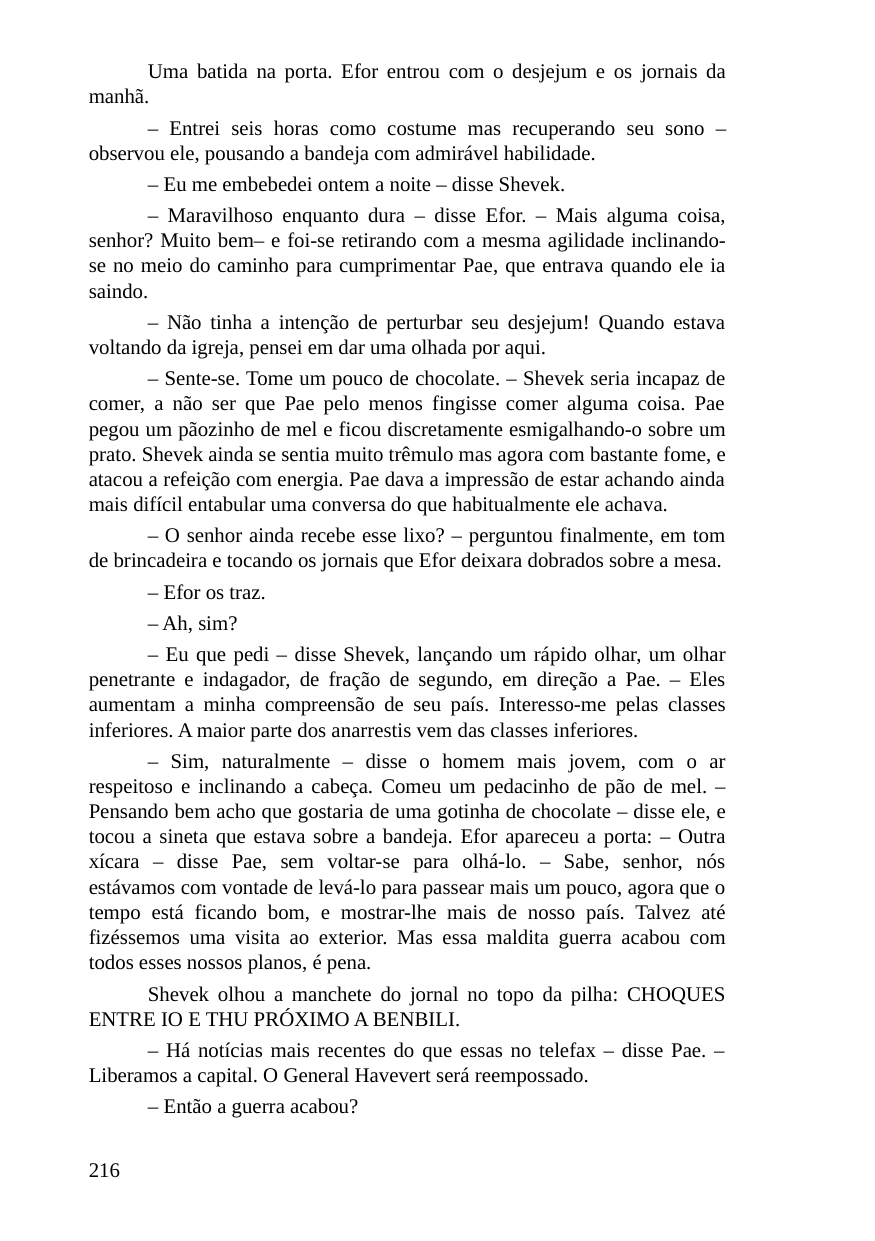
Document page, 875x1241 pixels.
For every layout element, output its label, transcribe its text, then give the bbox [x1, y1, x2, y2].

text – Maravilhoso enquanto dura – disse Efor. – Mais alguma coisa, senhor? Muito bem– e foi-se retirando com a mesma agilidade inclinando-se no meio do caminho para cumprimentar Pae, que entrava quando ele ia saindo. [88, 203, 726, 303]
text – Sim, naturalmente – disse o homem mais jovem, com o ar respeitoso e inclinando a cabeça. Comeu um pedacinho de pão de mel. – Pensando bem acho que gostaria de uma gotinha de chocolate – disse ele, e tocou a sineta que estava sobre a bandeja. Efor apareceu a porta: – Outra xícara – disse Pae, sem voltar-se para olhá-lo. – Sabe, senhor, nós estávamos com vontade de levá-lo para passear mais um pouco, agora que o tempo está ficando bom, e mostrar-lhe mais de nosso país. Talvez até fizéssemos uma visita ao exterior. Mas essa maldita guerra acabou com todos esses nossos planos, é pena. [88, 749, 726, 974]
text – Há notícias mais recentes do que essas no telefax – disse Pae. – Liberamos a capital. O General Havevert será reempossado. [88, 1038, 726, 1087]
text Uma batida na porta. Efor entrou com o desjejum e os jornais da manhã. [88, 59, 726, 108]
text – Eu me embebedei ontem a noite – disse Shevek. [88, 172, 726, 196]
text – Efor os traz. [88, 579, 726, 604]
text – Sente-se. Tome um pouco de chocolate. – Shevek seria incapaz de comer, a não ser que Pae pelo menos fingisse comer alguma coisa. Pae pegou um pãozinho de mel e ficou discretamente esmigalhando-o sobre um prato. Shevek ainda se sentia muito trêmulo mas agora com bastante fome, e atacou a refeição com energia. Pae dava a impressão de estar achando ainda mais difícil entabular uma conversa do que habitualmente ele achava. [88, 366, 726, 516]
text – Entrei seis horas como costume mas recuperando seu sono – observou ele, pousando a bandeja com admirável habilidade. [88, 115, 726, 165]
text – Então a guerra acabou? [88, 1094, 726, 1118]
text – Eu que pedi – disse Shevek, lançando um rápido olhar, um olhar penetrante e indagador, de fração de segundo, em direção a Pae. – Eles aumentam a minha compreensão de seu país. Interesso-me pelas classes inferiores. A maior parte dos anarrestis vem das classes inferiores. [88, 642, 726, 742]
text Shevek olhou a manchete do jornal no topo da pilha: CHOQUES ENTRE IO E THU PRÓXIMO A BENBILI. [88, 981, 726, 1031]
text – Ah, sim? [88, 611, 726, 635]
text – O senhor ainda recebe esse lixo? – perguntou finalmente, em tom de brincadeira e tocando os jornais que Efor deixara dobrados sobre a mesa. [88, 523, 726, 572]
text – Não tinha a intenção de perturbar seu desjejum! Quando estava voltando da igreja, pensei em dar uma olhada por aqui. [88, 310, 726, 359]
